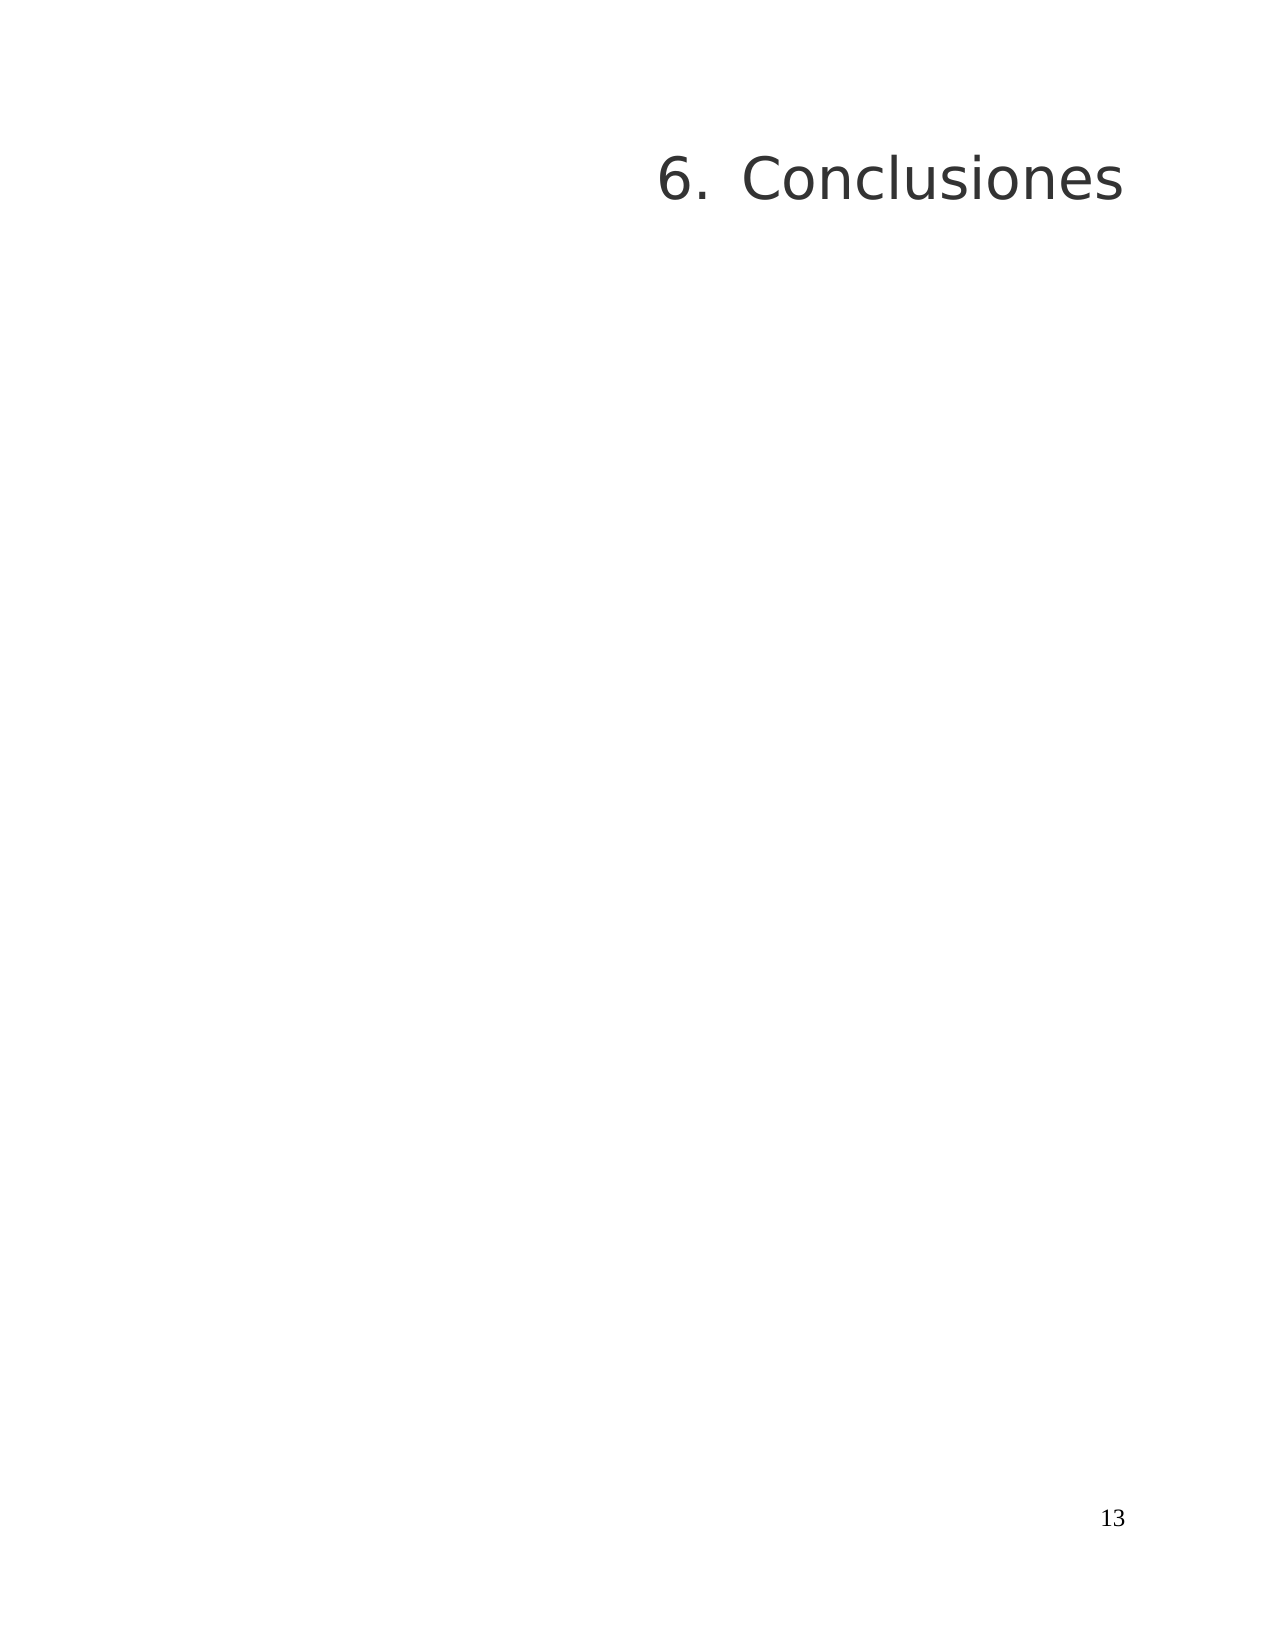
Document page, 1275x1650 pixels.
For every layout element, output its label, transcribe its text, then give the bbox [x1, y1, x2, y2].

subtitle Conclusiones [159, 145, 1125, 213]
